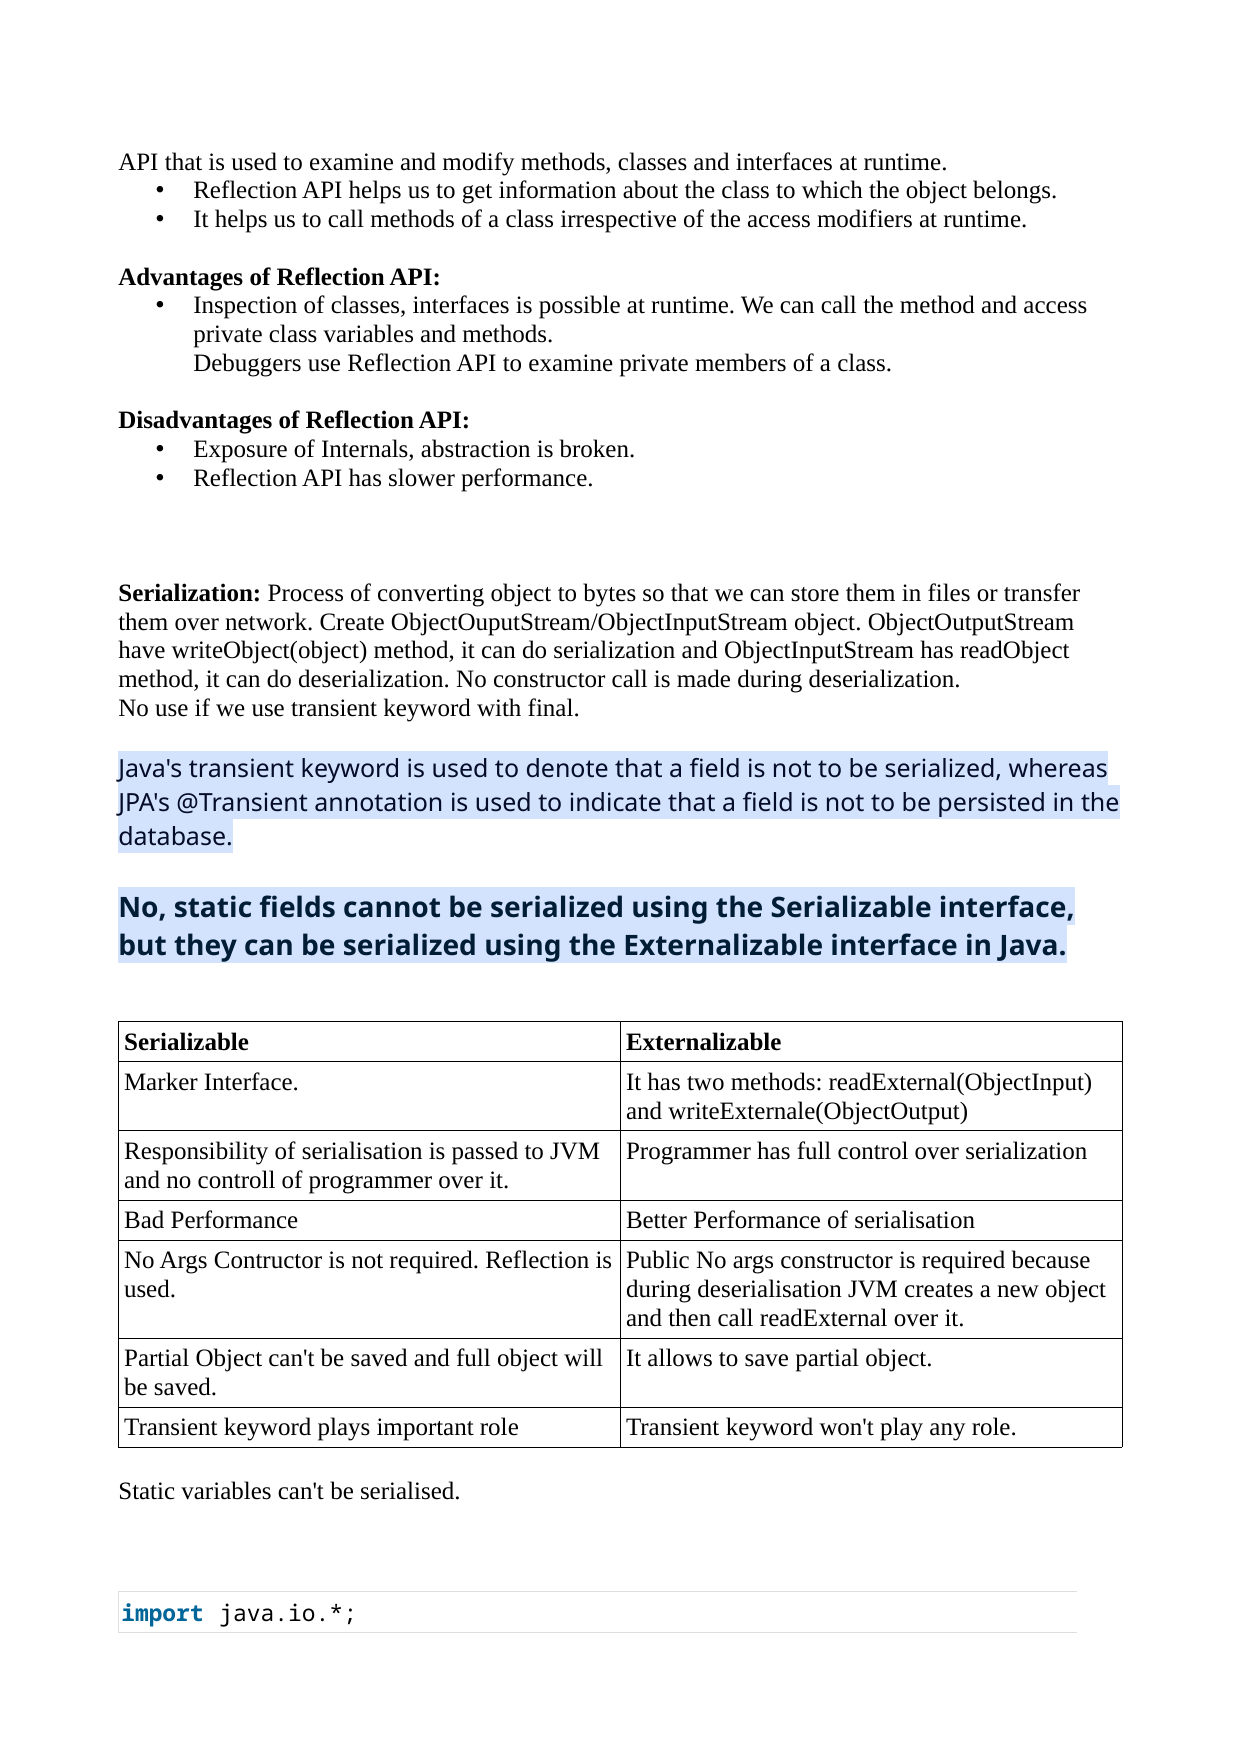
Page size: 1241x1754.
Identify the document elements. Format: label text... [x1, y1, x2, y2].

list Exposure of Internals, abstraction is broken. [156, 434, 1122, 463]
table_cell Programmer has full control over serialization [621, 1131, 1122, 1199]
table_cell Transient keyword plays important role [119, 1408, 620, 1447]
table_header Externalizable [621, 1022, 1122, 1061]
table_cell It has two methods: readExternal(ObjectInput) and writeExternale(ObjectOutput) [621, 1062, 1122, 1130]
table_cell Bad Performance [119, 1201, 620, 1240]
table_cell Partial Object can't be saved and full object will be saved. [119, 1339, 620, 1407]
table_cell Marker Interface. [119, 1062, 620, 1130]
table_header Serializable [119, 1022, 620, 1061]
text Advantages of Reflection API: [118, 262, 1122, 291]
table_cell Better Performance of serialisation [621, 1201, 1122, 1240]
text No use if we use transient keyword with final. [118, 693, 1122, 722]
table_header import java.io.*; [119, 1592, 1077, 1632]
table_cell Transient keyword won't play any role. [621, 1408, 1122, 1447]
list Reflection API helps us to get information about the class to which the object belongs. [156, 176, 1122, 204]
text API that is used to examine and modify methods, classes and interfaces at runtime. [118, 147, 1122, 176]
table_cell No Args Contructor is not required. Reflection is used. [119, 1241, 620, 1338]
table_cell It allows to save partial object. [621, 1339, 1122, 1407]
text Disadvantages of Reflection API: [118, 406, 1122, 434]
list Reflection API has slower performance. [156, 463, 1122, 492]
text Java's transient keyword is used to denote that a field is not to be serialized, whereas JPA's @Transient annotation is used to indicate that a field is not to be persisted in the database. [118, 751, 1122, 853]
list Inspection of classes, interfaces is possible at runtime. We can call the method and access private class variables and methods. [156, 291, 1122, 348]
table_cell Responsibility of serialisation is passed to JVM and no controll of programmer over it. [119, 1131, 620, 1199]
text No, static fields cannot be serialized using the Serializable interface, but they can be serialized using the Externalizable interface in Java. [118, 887, 1122, 963]
list Debuggers use Reflection API to examine private members of a class. [156, 348, 1122, 377]
text Serialization: Process of converting object to bytes so that we can store them in files or transfer them over network. Create ObjectOuputStream/ObjectInputStream object. ObjectOutputStream have writeObject(object) method, it can do serialization and ObjectInputStream has readObject method, it can do deserialization. No constructor call is made during deserialization. [118, 578, 1122, 693]
list It helps us to call methods of a class irrespective of the access modifiers at runtime. [156, 204, 1122, 233]
text Static variables can't be serialised. [118, 1476, 1122, 1504]
table_cell Public No args constructor is required because during deserialisation JVM creates a new object and then call readExternal over it. [621, 1241, 1122, 1338]
